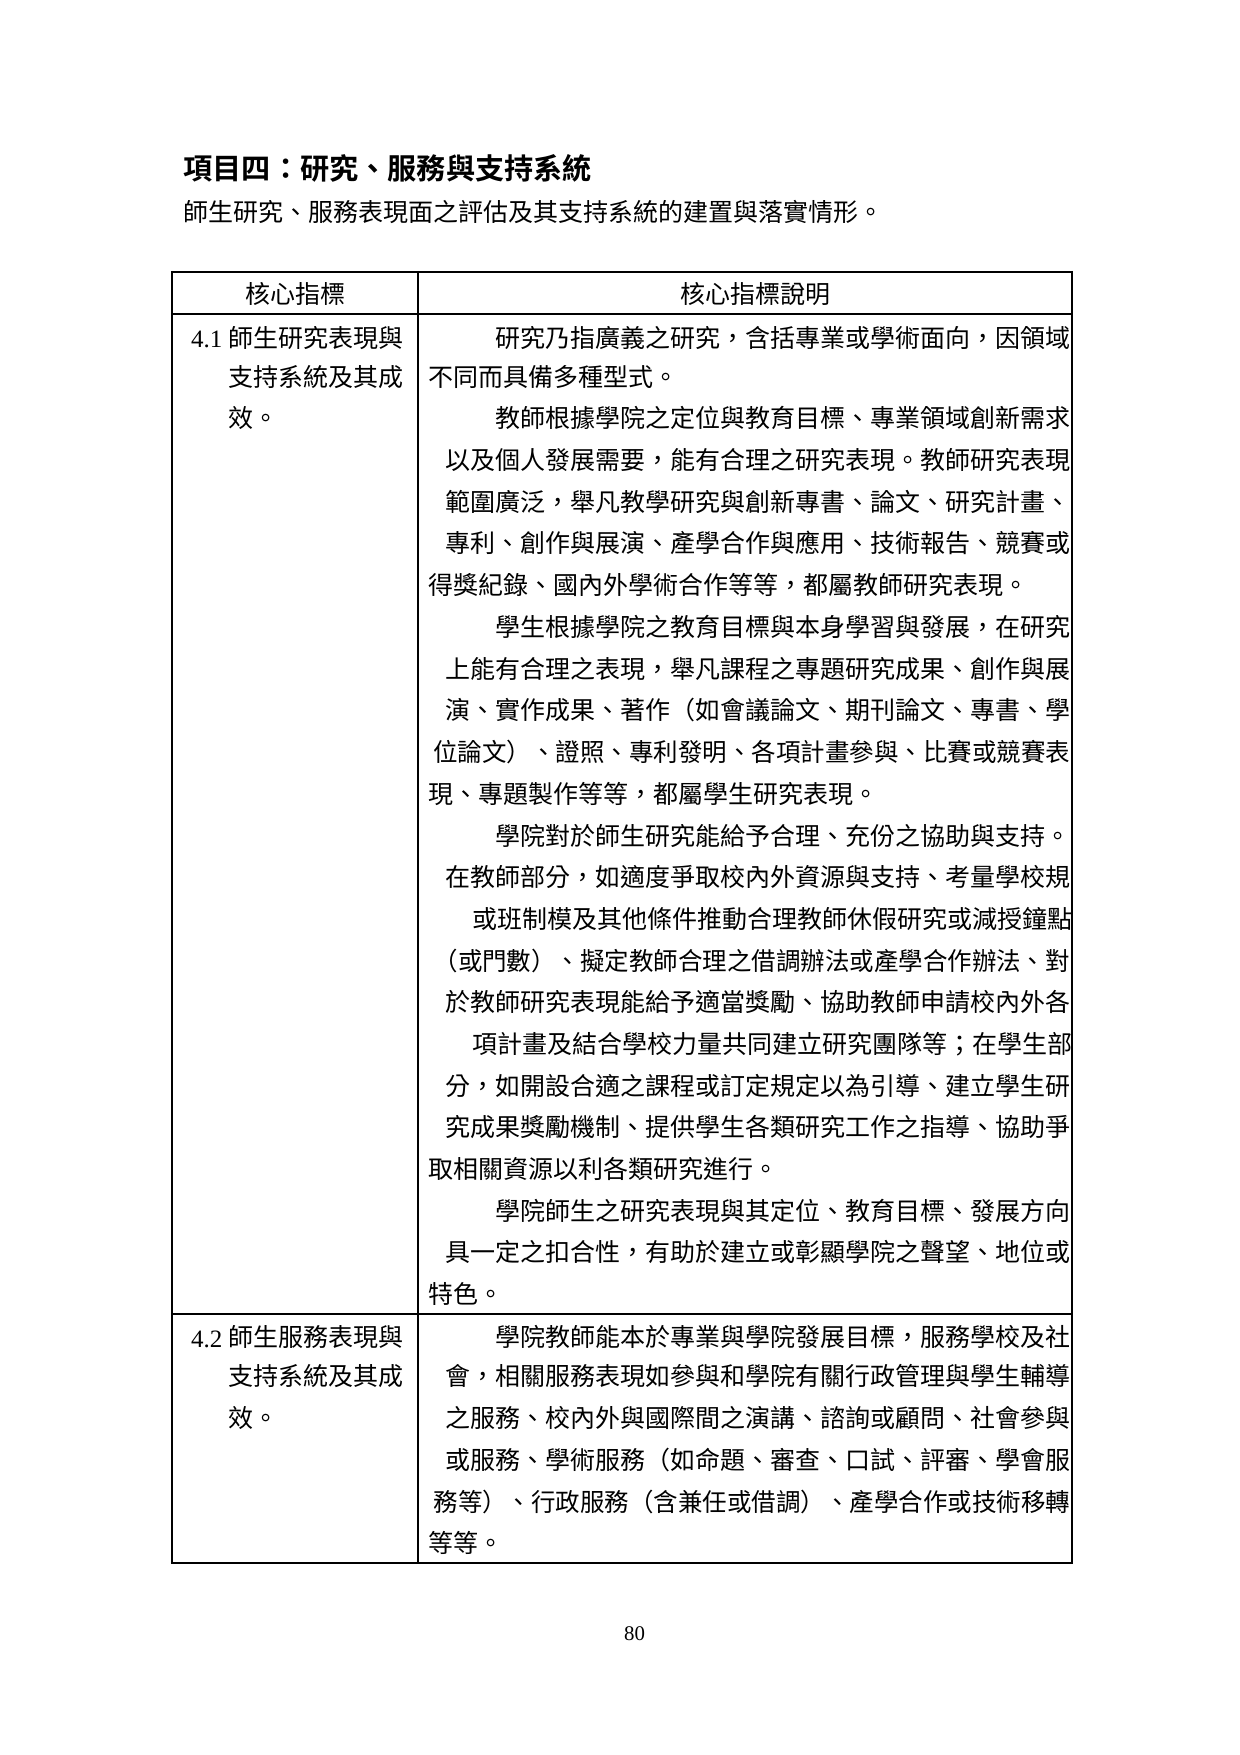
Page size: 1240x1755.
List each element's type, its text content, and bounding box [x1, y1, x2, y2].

table_cell [222, 1268, 417, 1309]
table_cell 演、實作成果、著作（如會議論文、期刊論文、專書、學 [419, 684, 1071, 726]
table_cell 學院對於師生研究能給予合理、充份之協助與支持。 [419, 809, 1071, 851]
table_cell [222, 434, 417, 476]
table_cell 不同而具備多種型式。 [419, 353, 1071, 392]
table_cell 4.2 [173, 1315, 222, 1353]
table_cell [173, 559, 222, 601]
table_cell [222, 934, 417, 976]
table_cell [222, 809, 417, 851]
table_cell [173, 392, 222, 434]
table_cell 取相關資源以利各類研究進行。 [419, 1143, 1071, 1184]
table_cell [173, 1143, 222, 1184]
table_cell [173, 1517, 222, 1559]
table_cell 務等）、行政服務（含兼任或借調）、產學合作或技術移轉 [419, 1475, 1071, 1517]
table_cell [222, 1059, 417, 1101]
table_cell [173, 1101, 222, 1143]
table_cell 支持系統及其成 [222, 1353, 417, 1392]
table_cell [222, 643, 417, 684]
table_cell 項計畫及結合學校力量共同建立研究團隊等；在學生部 [419, 1018, 1071, 1059]
table_cell 在教師部分，如適度爭取校內外資源與支持、考量學校規 [419, 851, 1071, 893]
table_cell 特色。 [419, 1268, 1071, 1309]
table_cell [173, 1185, 222, 1226]
table_cell [222, 1018, 417, 1059]
table_cell 學院師生之研究表現與其定位、教育目標、發展方向 [419, 1185, 1071, 1226]
table_cell 現、專題製作等等，都屬學生研究表現。 [419, 768, 1071, 809]
table_cell [222, 1185, 417, 1226]
table_header 核心指標 [222, 273, 417, 310]
table_header 核心指標說明 [419, 273, 1071, 310]
table_cell [173, 1059, 222, 1101]
table_cell 80 [418, 1564, 1072, 1644]
table_cell 效。 [222, 1392, 417, 1434]
table_cell [173, 684, 222, 726]
table_cell [222, 601, 417, 642]
table_cell [173, 1475, 222, 1517]
table_cell [222, 768, 417, 809]
table_cell 學生根據學院之教育目標與本身學習與發展，在研究 [419, 601, 1071, 642]
table_cell 究成果獎勵機制、提供學生各類研究工作之指導、協助爭 [419, 1101, 1071, 1143]
text 項目四：研究、服務與支持系統 [183, 152, 1089, 187]
table_cell 會，相關服務表現如參與和學院有關行政管理與學生輔導 [419, 1353, 1071, 1392]
table_cell 師生服務表現與 [222, 1315, 417, 1353]
table_cell [173, 1018, 222, 1059]
table_cell [173, 1226, 222, 1268]
table_cell [173, 434, 222, 476]
table_cell 4.1 [173, 315, 222, 353]
table_cell 學院教師能本於專業與學院發展目標，服務學校及社 [419, 1315, 1071, 1353]
table_cell [222, 1517, 417, 1559]
table_cell [222, 684, 417, 726]
table_cell [222, 1226, 417, 1268]
table_cell [173, 1353, 222, 1392]
table_cell 上能有合理之表現，舉凡課程之專題研究成果、創作與展 [419, 643, 1071, 684]
table_cell [222, 517, 417, 559]
table_cell 位論文）、證照、專利發明、各項計畫參與、比賽或競賽表 [419, 726, 1071, 767]
table_cell [173, 1268, 222, 1309]
table_cell [222, 1564, 418, 1644]
table_cell [173, 601, 222, 642]
table_cell 範圍廣泛，舉凡教學研究與創新專書、論文、研究計畫、 [419, 476, 1071, 517]
table_cell 支持系統及其成 [222, 353, 417, 392]
table_cell [173, 976, 222, 1018]
table_cell 之服務、校內外與國際間之演講、諮詢或顧問、社會參與 [419, 1392, 1071, 1434]
table_cell [173, 768, 222, 809]
table_cell 得獎紀錄、國內外學術合作等等，都屬教師研究表現。 [419, 559, 1071, 601]
table_cell [173, 809, 222, 851]
table_cell [173, 893, 222, 934]
table_cell [222, 1143, 417, 1184]
table_cell 分，如開設合適之課程或訂定規定以為引導、建立學生研 [419, 1059, 1071, 1101]
table_cell 具一定之扣合性，有助於建立或彰顯學院之聲望、地位或 [419, 1226, 1071, 1268]
table_cell [222, 1434, 417, 1475]
table_cell 效。 [222, 392, 417, 434]
table_cell 等等。 [419, 1517, 1071, 1559]
table_cell 專利、創作與展演、產學合作與應用、技術報告、競賽或 [419, 517, 1071, 559]
table_cell 或班制模及其他條件推動合理教師休假研究或減授鐘點 [419, 893, 1071, 934]
table_cell 於教師研究表現能給予適當獎勵、協助教師申請校內外各 [419, 976, 1071, 1018]
table_cell 或服務、學術服務（如命題、審查、口試、評審、學會服 [419, 1434, 1071, 1475]
table_cell [173, 643, 222, 684]
table_cell [173, 726, 222, 767]
table_cell [222, 1101, 417, 1143]
table_cell [222, 1475, 417, 1517]
table_cell [222, 893, 417, 934]
table_cell [222, 726, 417, 767]
table_cell 研究乃指廣義之研究，含括專業或學術面向，因領域 [419, 315, 1071, 353]
table_cell [173, 1392, 222, 1434]
table_cell [222, 851, 417, 893]
table_cell [173, 476, 222, 517]
table_cell 以及個人發展需要，能有合理之研究表現。教師研究表現 [419, 434, 1071, 476]
table_cell [222, 559, 417, 601]
table_cell [222, 976, 417, 1018]
table_cell [173, 353, 222, 392]
table_cell 師生研究表現與 [222, 315, 417, 353]
table_cell [222, 476, 417, 517]
table_cell [173, 517, 222, 559]
table_cell 教師根據學院之定位與教育目標、專業領域創新需求 [419, 392, 1071, 434]
table_cell [173, 851, 222, 893]
table_cell （或門數）、擬定教師合理之借調辦法或產學合作辦法、對 [419, 934, 1071, 976]
table_cell [172, 1564, 222, 1644]
text 師生研究、服務表現面之評估及其支持系統的建置與落實情形。 [183, 198, 1089, 228]
table_header [173, 273, 222, 310]
table_cell [173, 1434, 222, 1475]
table_cell [173, 934, 222, 976]
